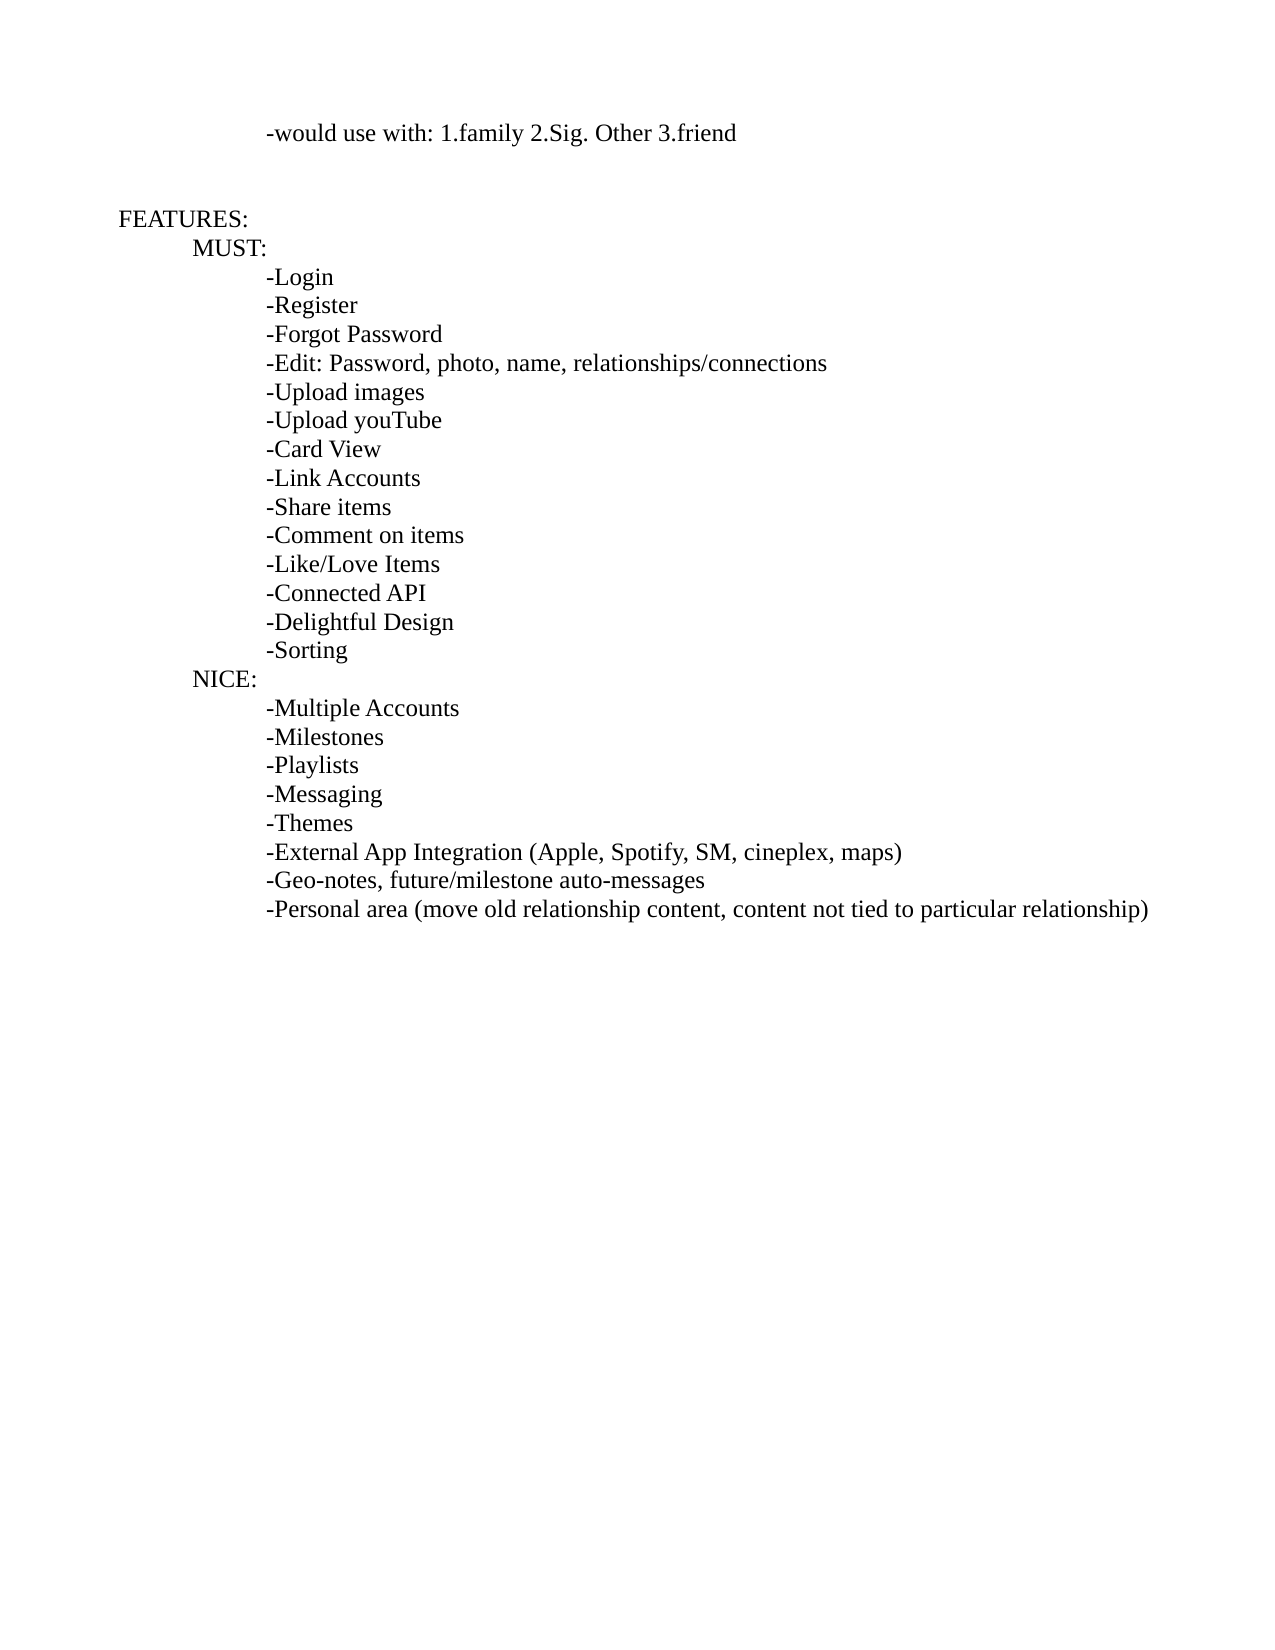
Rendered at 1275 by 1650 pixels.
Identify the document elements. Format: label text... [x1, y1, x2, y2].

text -Geo-notes, future/milestone auto-messages [266, 866, 1157, 894]
text -Delightful Design [266, 607, 1157, 636]
text -Comment on items [266, 521, 1157, 549]
text -Register [266, 291, 1157, 319]
text -Milestones [266, 722, 1157, 751]
text -Share items [266, 492, 1157, 521]
text -Upload images [266, 377, 1157, 406]
text -Card View [266, 434, 1157, 463]
text -Sorting [266, 636, 1157, 664]
text -External App Integration (Apple, Spotify, SM, cineplex, maps) [266, 837, 1157, 866]
text -Themes [266, 808, 1157, 837]
text -Login [266, 262, 1157, 291]
text -Forgot Password [266, 319, 1157, 348]
text -Like/Love Items [266, 549, 1157, 578]
text -Upload youTube [266, 406, 1157, 434]
text -Messaging [266, 779, 1157, 808]
text -Multiple Accounts [266, 693, 1157, 722]
text NICE: [192, 664, 1157, 693]
text -would use with: 1.family 2.Sig. Other 3.friend [118, 118, 1157, 147]
text MUST: [192, 233, 1157, 262]
text FEATURES: [118, 204, 1157, 233]
text -Personal area (move old relationship content, content not tied to particular relationship) [266, 894, 1157, 923]
text -Edit: Password, photo, name, relationships/connections [266, 348, 1157, 377]
text -Playlists [266, 751, 1157, 779]
text -Connected API [266, 578, 1157, 607]
text -Link Accounts [266, 463, 1157, 492]
